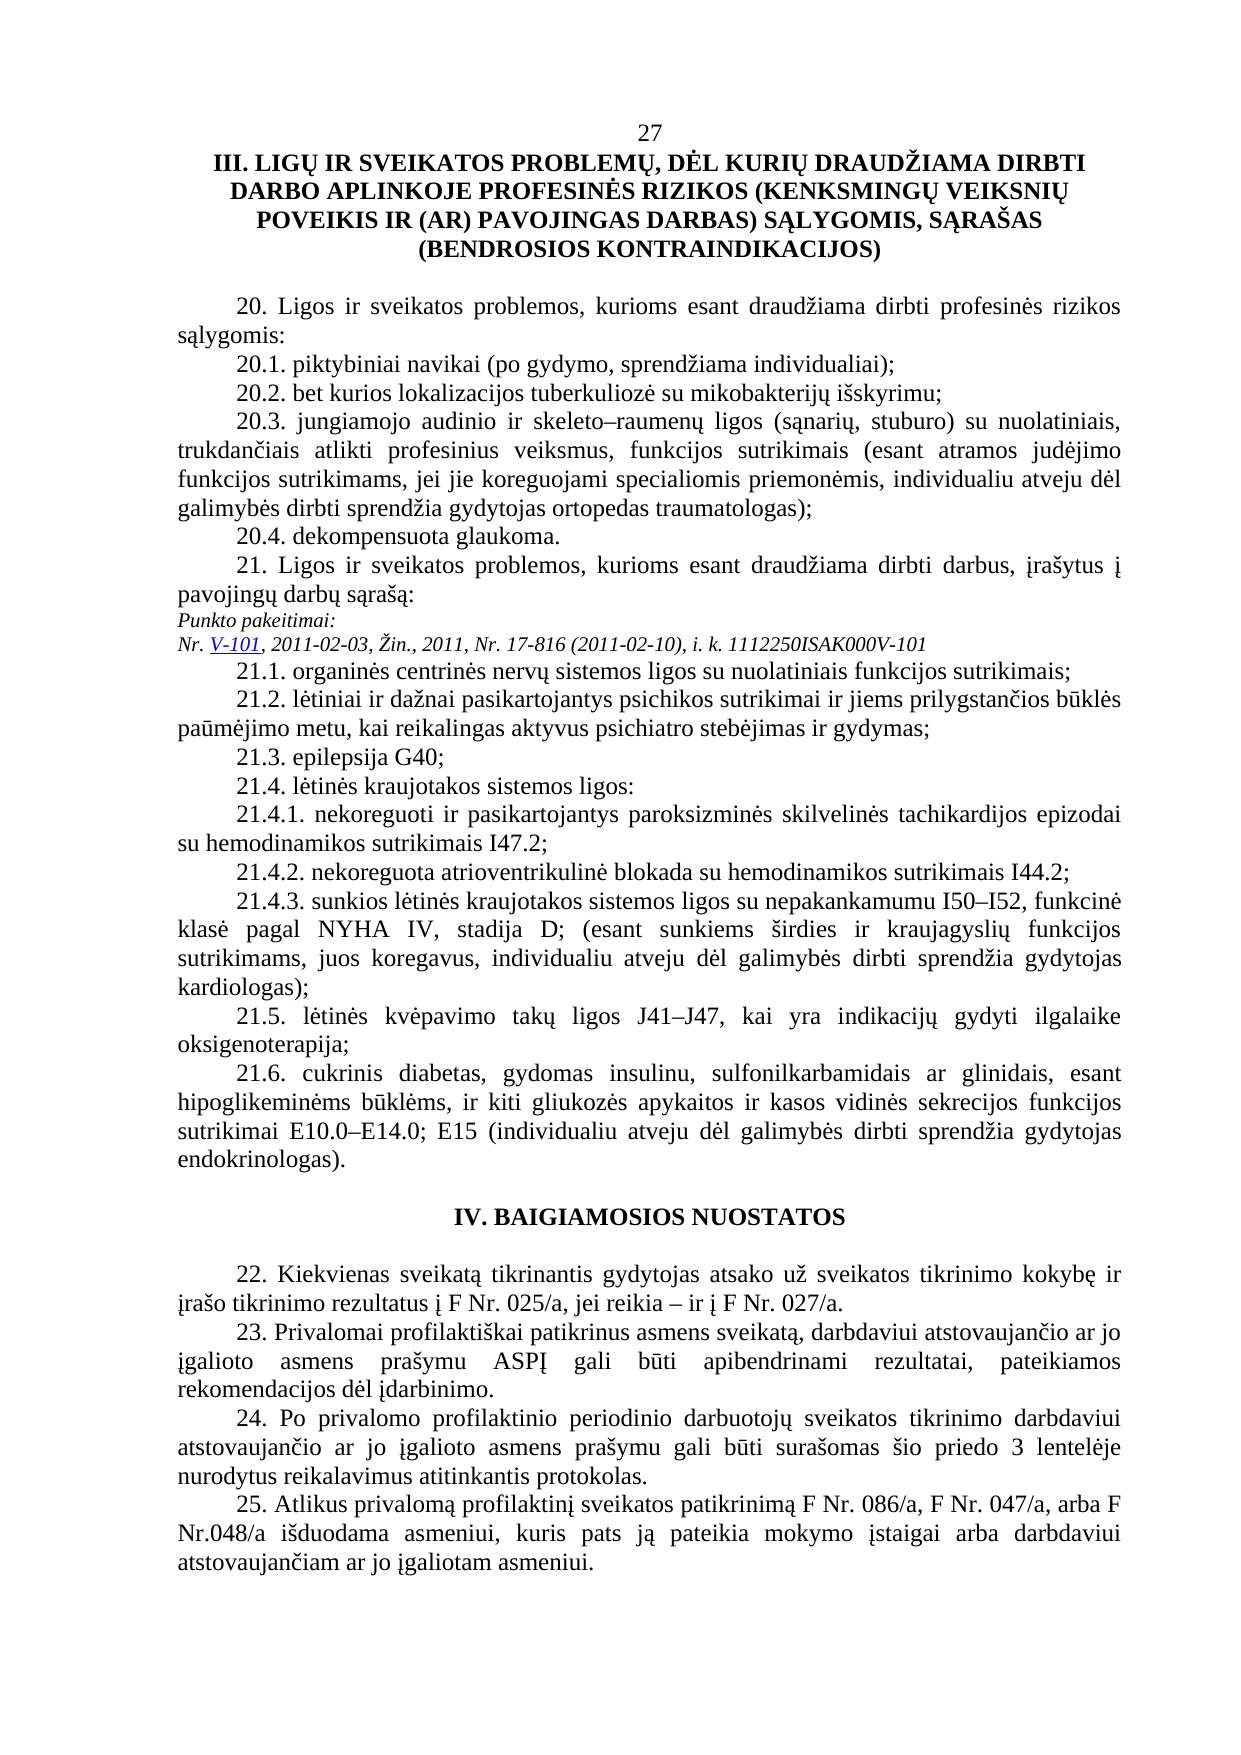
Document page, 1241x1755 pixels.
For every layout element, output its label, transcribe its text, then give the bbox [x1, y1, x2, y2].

text 22. Kiekvienas sveikatą tikrinantis gydytojas atsako už sveikatos tikrinimo kokybę ir įrašo tikrinimo rezultatus į F Nr. 025/a, jei reikia – ir į F Nr. 027/a. [177, 1259, 1122, 1317]
text 21.4.3. sunkios lėtinės kraujotakos sistemos ligos su nepakankamumu I50–I52, funkcinė klasė pagal NYHA IV, stadija D; (esant sunkiems širdies ir kraujagyslių funkcijos sutrikimams, juos koregavus, individualiu atveju dėl galimybės dirbti sprendžia gydytojas kardiologas); [177, 886, 1122, 1001]
text 21.1. organinės centrinės nervų sistemos ligos su nuolatiniais funkcijos sutrikimais; [177, 656, 1122, 684]
text 20.4. dekompensuota glaukoma. [177, 521, 1122, 550]
text 24. Po privalomo profilaktinio periodinio darbuotojų sveikatos tikrinimo darbdaviui atstovaujančio ar jo įgalioto asmens prašymu gali būti surašomas šio priedo 3 lentelėje nurodytus reikalavimus atitinkantis protokolas. [177, 1403, 1122, 1489]
text 20.1. piktybiniai navikai (po gydymo, sprendžiama individualiai); [177, 349, 1122, 378]
text 21.6. cukrinis diabetas, gydomas insulinu, sulfonilkarbamidais ar glinidais, esant hipoglikeminėms būklėms, ir kiti gliukozės apykaitos ir kasos vidinės sekrecijos funkcijos sutrikimai E10.0–E14.0; E15 (individualiu atveju dėl galimybės dirbti sprendžia gydytojas endokrinologas). [177, 1058, 1122, 1173]
text 23. Privalomai profilaktiškai patikrinus asmens sveikatą, darbdaviui atstovaujančio ar jo įgalioto asmens prašymu ASPĮ gali būti apibendrinami rezultatai, pateikiamos rekomendacijos dėl įdarbinimo. [177, 1317, 1122, 1403]
text III. LIGŲ IR SVEIKATOS PROBLEMŲ, DĖL KURIŲ DRAUDŽIAMA DIRBTI DARBO APLINKOJE PROFESINĖS RIZIKOS (KENKSMINGŲ VEIKSNIŲ POVEIKIS IR (AR) PAVOJINGAS DARBAS) SĄLYGOMIS, SĄRAŠAS (BENDROSIOS KONTRAINDIKACIJOS) [177, 148, 1122, 263]
text 20.2. bet kurios lokalizacijos tuberkuliozė su mikobakterijų išskyrimu; [177, 378, 1122, 406]
text 20. Ligos ir sveikatos problemos, kurioms esant draudžiama dirbti profesinės rizikos sąlygomis: [177, 291, 1122, 349]
text 21.5. lėtinės kvėpavimo takų ligos J41–J47, kai yra indikacijų gydyti ilgalaike oksigenoterapija; [177, 1001, 1122, 1058]
text 21.4.1. nekoreguoti ir pasikartojantys paroksizminės skilvelinės tachikardijos epizodai su hemodinamikos sutrikimais I47.2; [177, 799, 1122, 857]
text 21.4.2. nekoreguota atrioventrikulinė blokada su hemodinamikos sutrikimais I44.2; [177, 857, 1122, 886]
text Nr. V-101, 2011-02-03, Žin., 2011, Nr. 17-816 (2011-02-10), i. k. 1112250ISAK000V-101 [177, 632, 1122, 656]
text 21. Ligos ir sveikatos problemos, kurioms esant draudžiama dirbti darbus, įrašytus į pavojingų darbų sąrašą: [177, 550, 1122, 608]
text IV. baigiamosios nuostatos [177, 1202, 1122, 1231]
text 21.4. lėtinės kraujotakos sistemos ligos: [177, 771, 1122, 799]
text 25. Atlikus privalomą profilaktinį sveikatos patikrinimą F Nr. 086/a, F Nr. 047/a, arba F Nr.048/a išduodama asmeniui, kuris pats ją pateikia mokymo įstaigai arba darbdaviui atstovaujančiam ar jo įgaliotam asmeniui. [177, 1489, 1122, 1576]
text 21.3. epilepsija G40; [177, 742, 1122, 771]
text 20.3. jungiamojo audinio ir skeleto–raumenų ligos (sąnarių, stuburo) su nuolatiniais, trukdančiais atlikti profesinius veiksmus, funkcijos sutrikimais (esant atramos judėjimo funkcijos sutrikimams, jei jie koreguojami specialiomis priemonėmis, individualiu atveju dėl galimybės dirbti sprendžia gydytojas ortopedas traumatologas); [177, 406, 1122, 521]
text 21.2. lėtiniai ir dažnai pasikartojantys psichikos sutrikimai ir jiems prilygstančios būklės paūmėjimo metu, kai reikalingas aktyvus psichiatro stebėjimas ir gydymas; [177, 684, 1122, 742]
text Punkto pakeitimai: [177, 608, 1122, 632]
